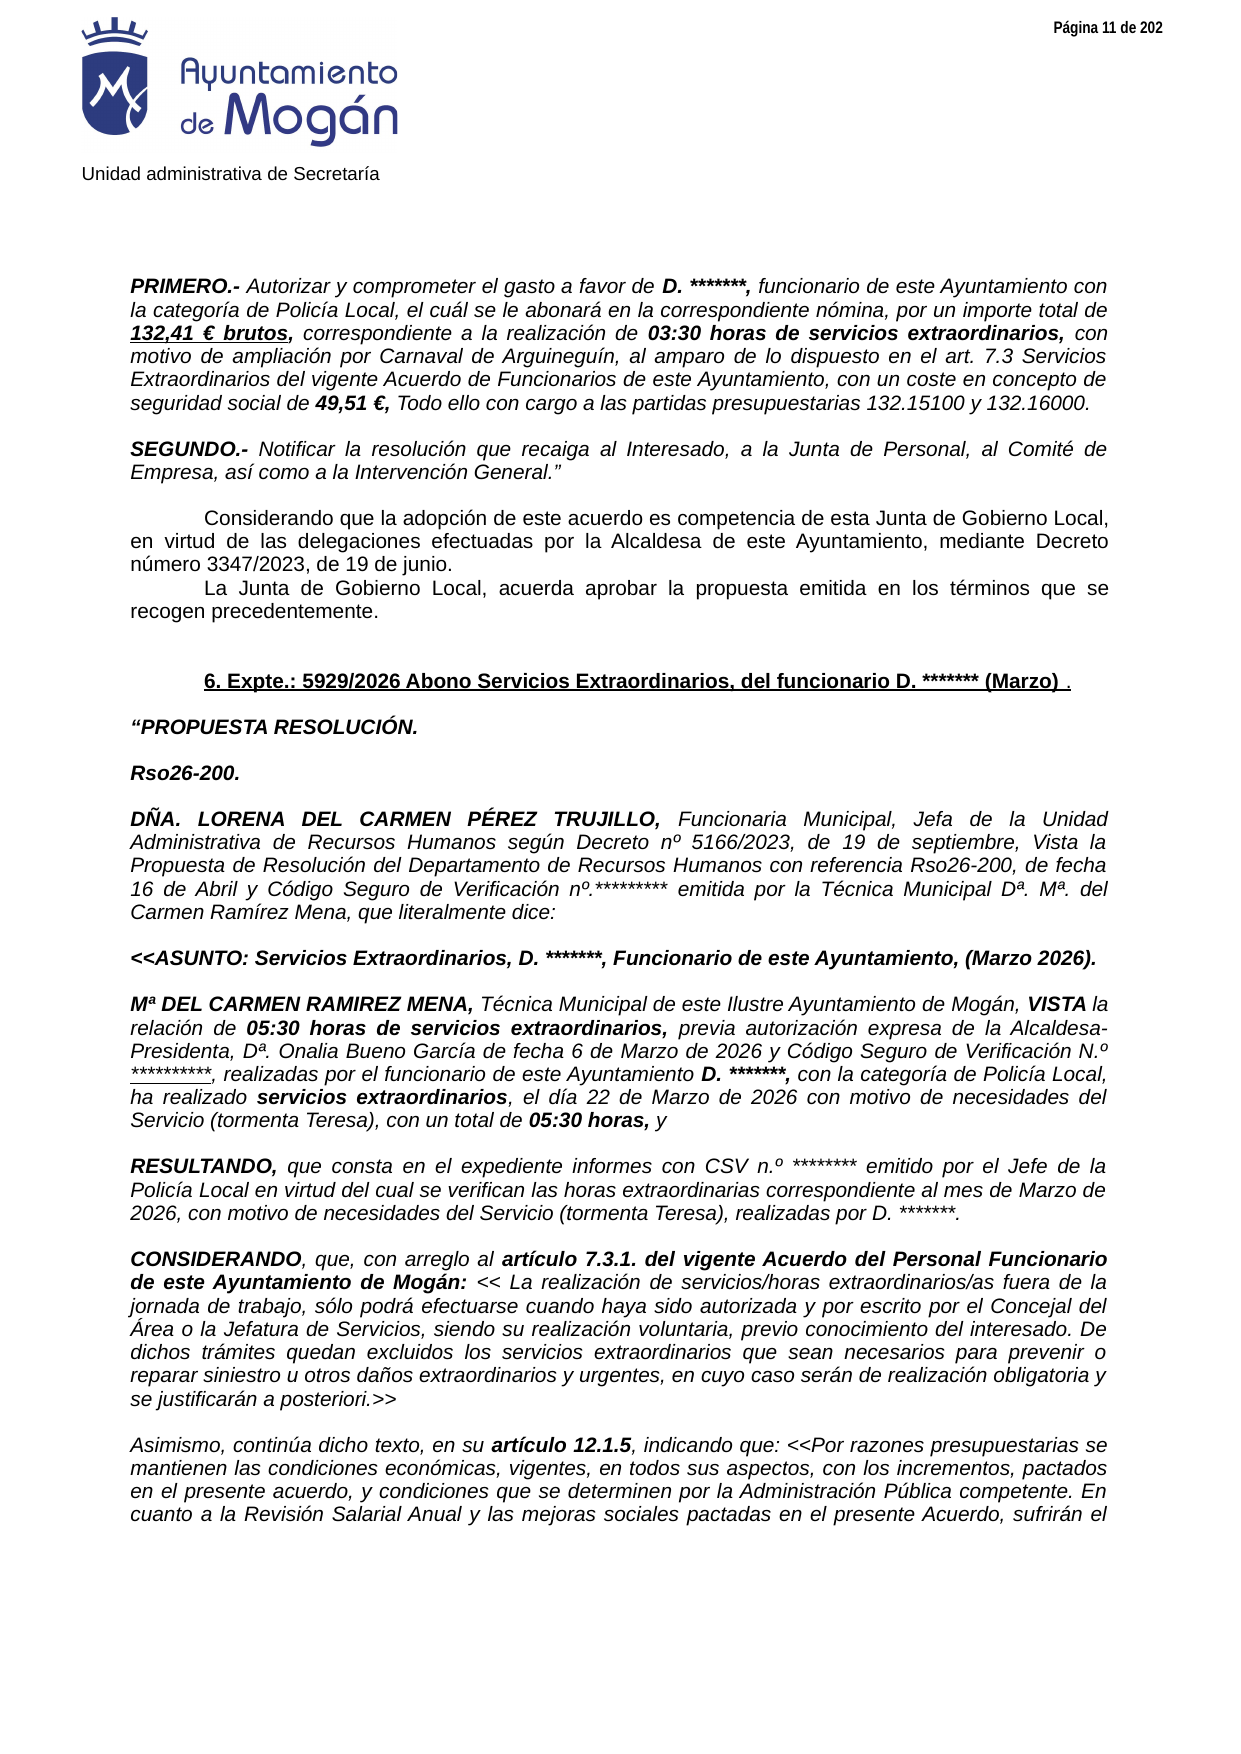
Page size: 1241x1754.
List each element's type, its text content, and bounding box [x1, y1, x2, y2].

text “PROPUESTA RESOLUCIÓN. [130, 715, 1110, 738]
text <<ASUNTO: Servicios Extraordinarios, D. *******, Funcionario de este Ayuntamiento, (Marzo 2026). [130, 947, 1110, 970]
text La Junta de Gobierno Local, acuerda aprobar la propuesta emitida en los términos que se recogen precedentemente. [130, 576, 1110, 623]
text DÑA. LORENA DEL CARMEN PÉREZ TRUJILLO, Funcionaria Municipal, Jefa de la Unidad Administrativa de Recursos Humanos según Decreto nº 5166/2023, de 19 de septiembre, Vista la Propuesta de Resolución del Departamento de Recursos Humanos con referencia Rso26-200, de fecha 16 de Abril y Código Seguro de Verificación nº.********* emitida por la Técnica Municipal Dª. Mª. del Carmen Ramírez Mena, que literalmente dice: [130, 808, 1110, 924]
text SEGUNDO.- Notificar la resolución que recaiga al Interesado, a la Junta de Personal, al Comité de Empresa, así como a la Intervención General.” [130, 437, 1110, 484]
text Rso26-200. [130, 761, 1110, 785]
text Mª DEL CARMEN RAMIREZ MENA, Técnica Municipal de este Ilustre Ayuntamiento de Mogán, VISTA la relación de 05:30 horas de servicios extraordinarios, previa autorización expresa de la Alcaldesa-Presidenta, Dª. Onalia Bueno García de fecha 6 de Marzo de 2026 y Código Seguro de Verificación N.º **********, realizadas por el funcionario de este Ayuntamiento D. *******, con la categoría de Policía Local, ha realizado servicios extraordinarios, el día 22 de Marzo de 2026 con motivo de necesidades del Servicio (tormenta Teresa), con un total de 05:30 horas, y [130, 993, 1110, 1132]
picture [81, 17, 398, 153]
text Asimismo, continúa dicho texto, en su artículo 12.1.5, indicando que: <<Por razones presupuestarias se mantienen las condiciones económicas, vigentes, en todos sus aspectos, con los incrementos, pactados en el presente acuerdo, y condiciones que se determinen por la Administración Pública competente. En cuanto a la Revisión Salarial Anual y las mejoras sociales pactadas en el presente Acuerdo, sufrirán el [130, 1433, 1110, 1526]
text 6. Expte.: 5929/2026 Abono Servicios Extraordinarios, del funcionario D. ******* (Marzo) . [130, 669, 1110, 692]
text RESULTANDO, que consta en el expediente informes con CSV n.º ******** emitido por el Jefe de la Policía Local en virtud del cual se verifican las horas extraordinarias correspondiente al mes de Marzo de 2026, con motivo de necesidades del Servicio (tormenta Teresa), realizadas por D. *******. [130, 1155, 1110, 1225]
text PRIMERO.- Autorizar y comprometer el gasto a favor de D. *******, funcionario de este Ayuntamiento con la categoría de Policía Local, el cuál se le abonará en la correspondiente nómina, por un importe total de 132,41 € brutos, correspondiente a la realización de 03:30 horas de servicios extraordinarios, con motivo de ampliación por Carnaval de Arguineguín, al amparo de lo dispuesto en el art. 7.3 Servicios Extraordinarios del vigente Acuerdo de Funcionarios de este Ayuntamiento, con un coste en concepto de seguridad social de 49,51 €, Todo ello con cargo a las partidas presupuestarias 132.15100 y 132.16000. [130, 275, 1110, 414]
text CONSIDERANDO, que, con arreglo al artículo 7.3.1. del vigente Acuerdo del Personal Funcionario de este Ayuntamiento de Mogán: << La realización de servicios/horas extraordinarios/as fuera de la jornada de trabajo, sólo podrá efectuarse cuando haya sido autorizada y por escrito por el Concejal del Área o la Jefatura de Servicios, siendo su realización voluntaria, previo conocimiento del interesado. De dichos trámites quedan excluidos los servicios extraordinarios que sean necesarios para prevenir o reparar siniestro u otros daños extraordinarios y urgentes, en cuyo caso serán de realización obligatoria y se justificarán a posteriori.>> [130, 1248, 1110, 1410]
text Considerando que la adopción de este acuerdo es competencia de esta Junta de Gobierno Local, en virtud de las delegaciones efectuadas por la Alcaldesa de este Ayuntamiento, mediante Decreto número 3347/2023, de 19 de junio. [130, 507, 1110, 576]
